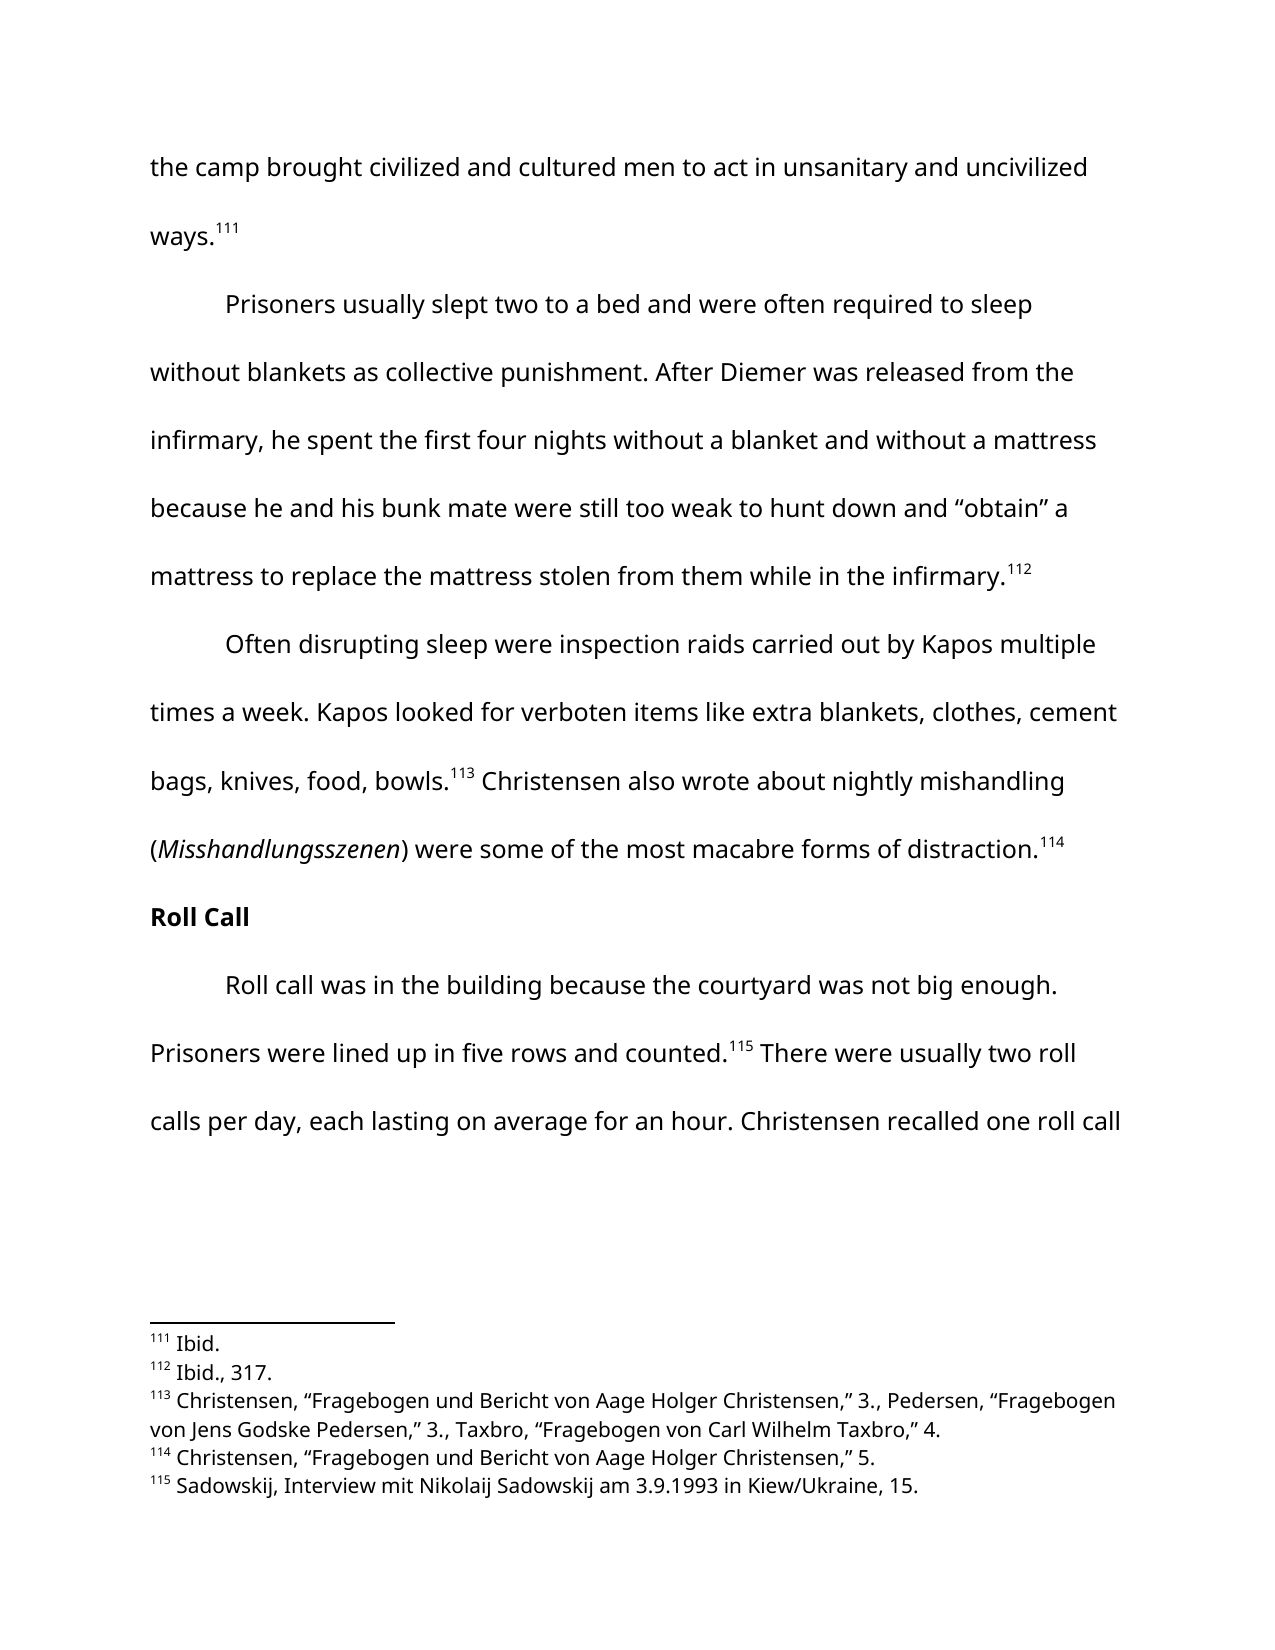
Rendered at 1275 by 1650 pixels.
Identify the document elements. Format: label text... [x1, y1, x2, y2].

text Roll Call [150, 899, 1125, 933]
text the camp brought civilized and cultured men to act in unsanitary and uncivilized ways. [150, 150, 1125, 252]
text Roll call was in the building because the courtyard was not big enough. Prisoners were lined up in five rows and counted. There were usually two roll calls per day, each lasting on average for an hour. Christensen recalled one roll call [150, 967, 1125, 1138]
text Often disrupting sleep were inspection raids carried out by Kapos multiple times a week. Kapos looked for verboten items like extra blankets, clothes, cement bags, knives, food, bowls. Christensen also wrote about nightly mishandling (Misshandlungsszenen) were some of the most macabre forms of distraction. [150, 627, 1125, 865]
text Christensen, “Fragebogen und Bericht von Aage Holger Christensen,” 5. [150, 1443, 1125, 1472]
text Ibid., 317. [150, 1358, 1125, 1386]
text Ibid. [150, 1329, 1125, 1358]
text Sadowskij, Interview mit Nikolaij Sadowskij am 3.9.1993 in Kiew/Ukraine, 15. [150, 1472, 1125, 1500]
text Christensen, “Fragebogen und Bericht von Aage Holger Christensen,” 3., Pedersen, “Fragebogen von Jens Godske Pedersen,” 3., Taxbro, “Fragebogen von Carl Wilhelm Taxbro,” 4. [150, 1386, 1125, 1443]
text Prisoners usually slept two to a bed and were often required to sleep without blankets as collective punishment. After Diemer was released from the infirmary, he spent the first four nights without a blanket and without a mattress because he and his bunk mate were still too weak to hunt down and “obtain” a mattress to replace the mattress stolen from them while in the infirmary. [150, 286, 1125, 593]
